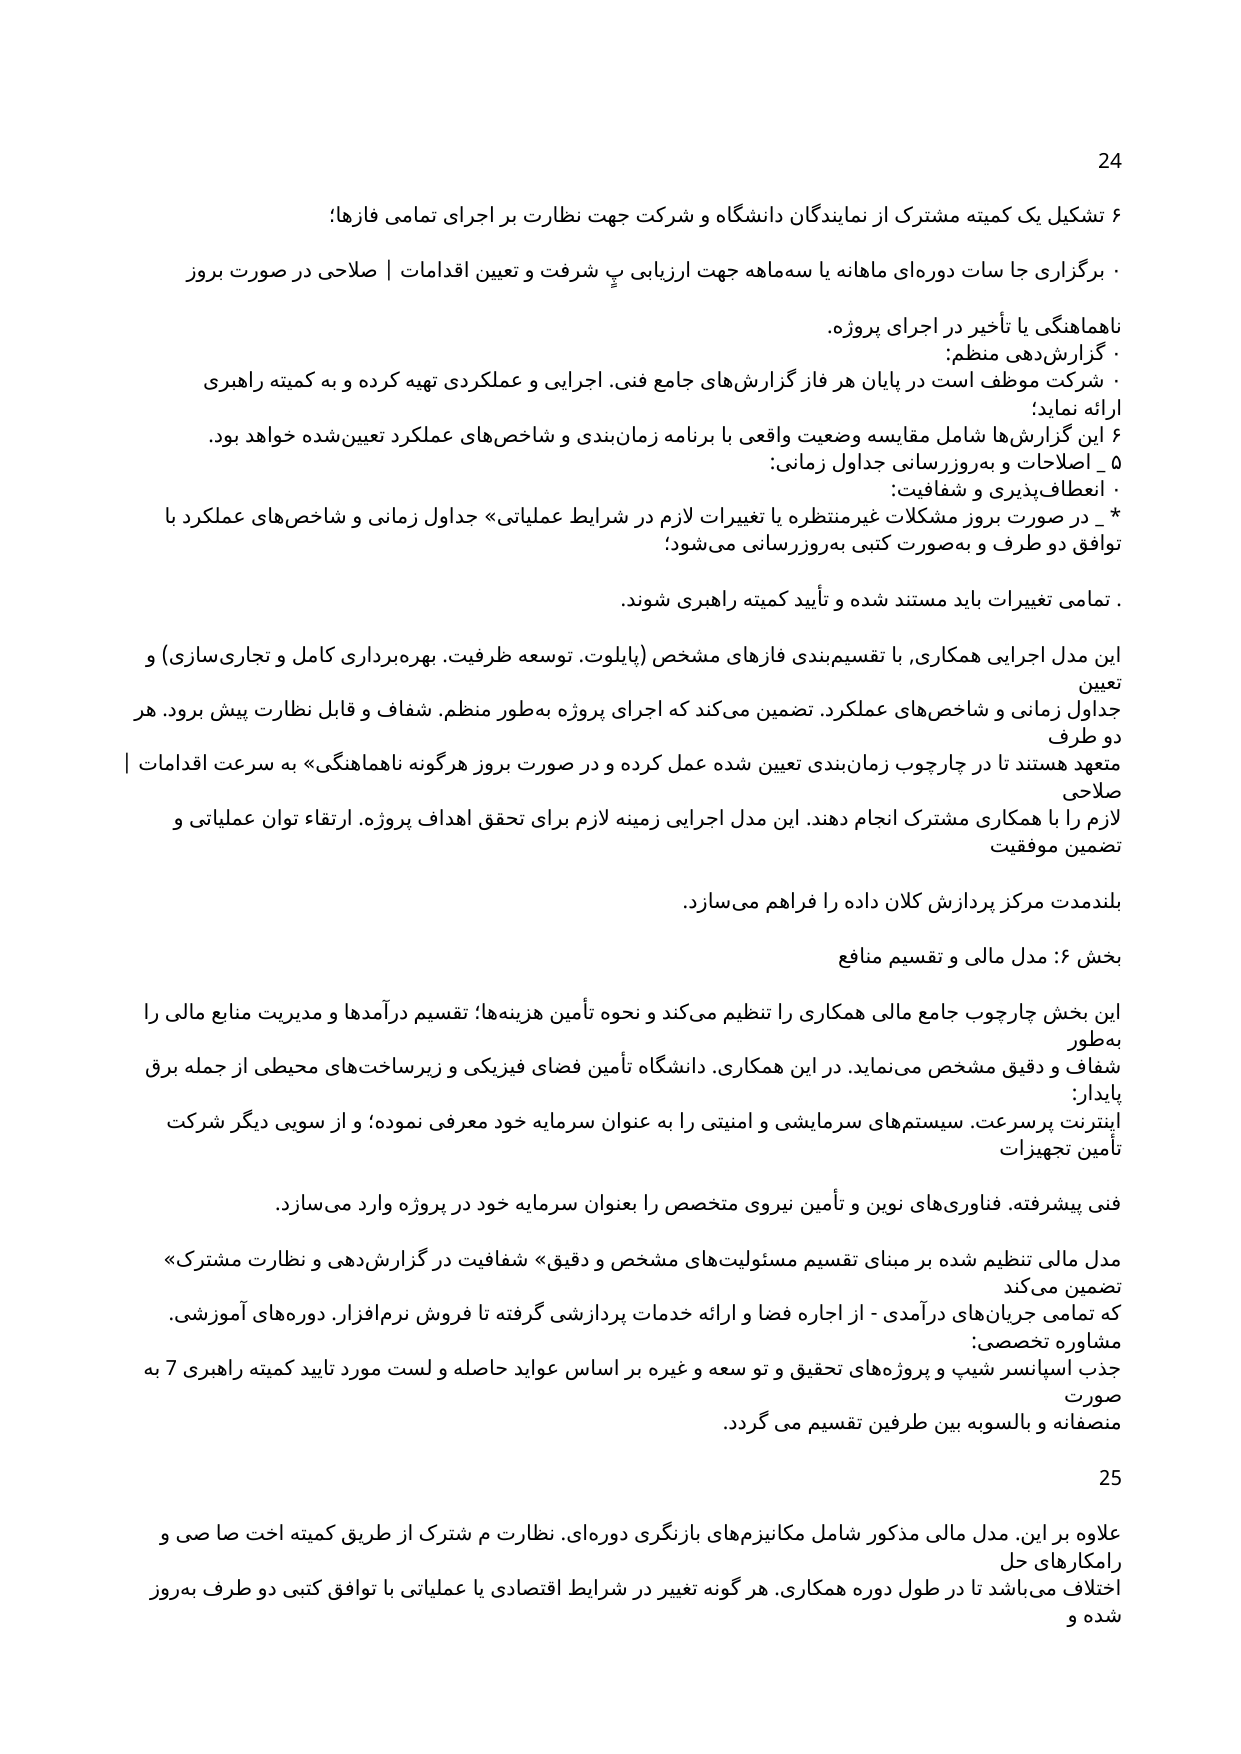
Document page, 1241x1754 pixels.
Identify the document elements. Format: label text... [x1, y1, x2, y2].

text این مدل اجرایی همکاری, با تقسیم‌بندی فازهای مشخص (پایلوت. توسعه ظرفیت. بهره‌برداری کامل و تجاری‌سازی) و تعیین [118, 643, 1122, 698]
text جداول زمانی و شاخص‌های عملکرد. تضمین می‌کند که اجرای پروژه به‌طور منظم. شفاف و قابل نظارت پیش برود. هر دو طرف [118, 698, 1122, 752]
text ناهماهنگی يا تأخیر در اجرای پروژه. [118, 315, 1122, 342]
text ۰ شرکت موظف است در پایان هر فاز گزارش‌های جامع فنی. اجرایی و عملکردی تهیه کرده و به کمیته راهبری [118, 369, 1122, 396]
text لازم را با همکاری مشترک انجام دهند. این مدل اجرایی زمینه لازم برای تحقق اهداف پروژه. ارتقاء توان عملیاتی و تضمین موفقیت [118, 807, 1122, 861]
text جذب اسپانسر شیپ و پروژه‌های تحقیق و تو سعه و غیره بر اساس عواید حاصله و لست مورد تایید کمیته راهبری 7 به صورت [118, 1357, 1122, 1411]
text ۰ گزارش‌دهی منظم: [118, 342, 1122, 369]
text فنی پیشرفته. فناوری‌های نوین و تأمین نیروی متخصص را بعنوان سرمایه خود در پروژه وارد می‌سازد. [118, 1192, 1122, 1219]
text * _ در صورت بروز مشکلات غیرمنتظره یا تغییرات لازم در شرایط عملیاتی» جداول زمانی و شاخص‌های عملکرد با [118, 505, 1122, 532]
text اختلاف می‌باشد تا در طول دوره همکاری. هر گونه تغییر در شرایط اقتصادی يا عملیاتی با توافق کتبی دو طرف به‌روز شده و [118, 1577, 1122, 1631]
text بلندمدت مرکز پردازش کلان داده را فراهم می‌سازد. [118, 889, 1122, 917]
text متعهد هستند تا در چارچوب زمان‌بندی تعیین شده عمل کرده و در صورت بروز هرگونه ناهماهنگی» به سرعت اقدامات | صلاحی [118, 752, 1122, 807]
text ارائه نماید؛ [118, 396, 1122, 423]
text که تمامی جریان‌های درآمدی - از اجاره فضا و ارائه خدمات پردازشی گرفته تا فروش نرم‌افزار. دوره‌های آموزشی. مشاوره تخصصی: [118, 1302, 1122, 1357]
text 25 [118, 1467, 1122, 1494]
text ‎24 [118, 147, 1122, 175]
text توافق دو طرف و به‌صورت کتبی به‌روزرسانی می‌شود؛ [118, 532, 1122, 559]
text ۵ _ اصلاحات و به‌روزرسانی جداول زمانی: [118, 451, 1122, 478]
text این بخش چارچوب جامع مالی همکاری را تنظیم می‌کند و نحوه تأمین هزینه‌ها؛ تقسیم درآمدها و مدیریت منابع مالی را به‌طور [118, 1001, 1122, 1055]
text علاوه بر این. مدل مالی مذکور شامل مکانیزم‌های بازنگری دوره‌ای. نظارت م شترک از طریق کمیته اخت صا صی و رامکارهای حل [118, 1522, 1122, 1577]
text منصفانه و بالسوبه بین طرفین تقسیم می گردد. [118, 1411, 1122, 1438]
text . تمامی تغییرات باید مستند شده و تأیید کمیته راهبری شوند. [118, 588, 1122, 615]
text بخش ۶: مدل مالی و تقسیم منافع [118, 945, 1122, 972]
text شفاف و دقیق مشخص می‌نماید. در این همکاری. دانشگاه تأمین فضای فیزیکی و زیرساخت‌های محیطی از جمله برق پایدار: [118, 1055, 1122, 1109]
text ۰ انعطاف‌پذیری و شفافیت: [118, 478, 1122, 505]
text ۶ این گزارش‌ها شامل مقایسه وضعیت واقعی با برنامه زمان‌بندی و شاخص‌های عملکرد تعیین‌شده خواهد بود. [118, 423, 1122, 451]
text مدل مالی تنظیم شده بر مبنای تقسیم مسئولیت‌های مشخص و دقیق» شفافیت در گزارش‌دهی و نظارت مشترک» تضمین می‌کند [118, 1248, 1122, 1302]
text ۰ برگزاری جا سات دوره‌ای ماهانه یا سه‌ماهه جهت ارزیابی پٍ شرفت و تعیین اقدامات | صلاحی در صورت بروز [118, 259, 1122, 286]
text اینترنت پرسرعت. سیستم‌های سرمایشی و امنیتی را به عنوان سرمایه خود معرفی نموده؛ و از سویی دیگر شرکت تأمین تجهیزات [118, 1109, 1122, 1164]
text ۶ تشکیل یک کمیته مشترک از نمایندگان دانشگاه و شرکت جهت نظارت بر اجرای تمامی فازها؛ [118, 203, 1122, 231]
